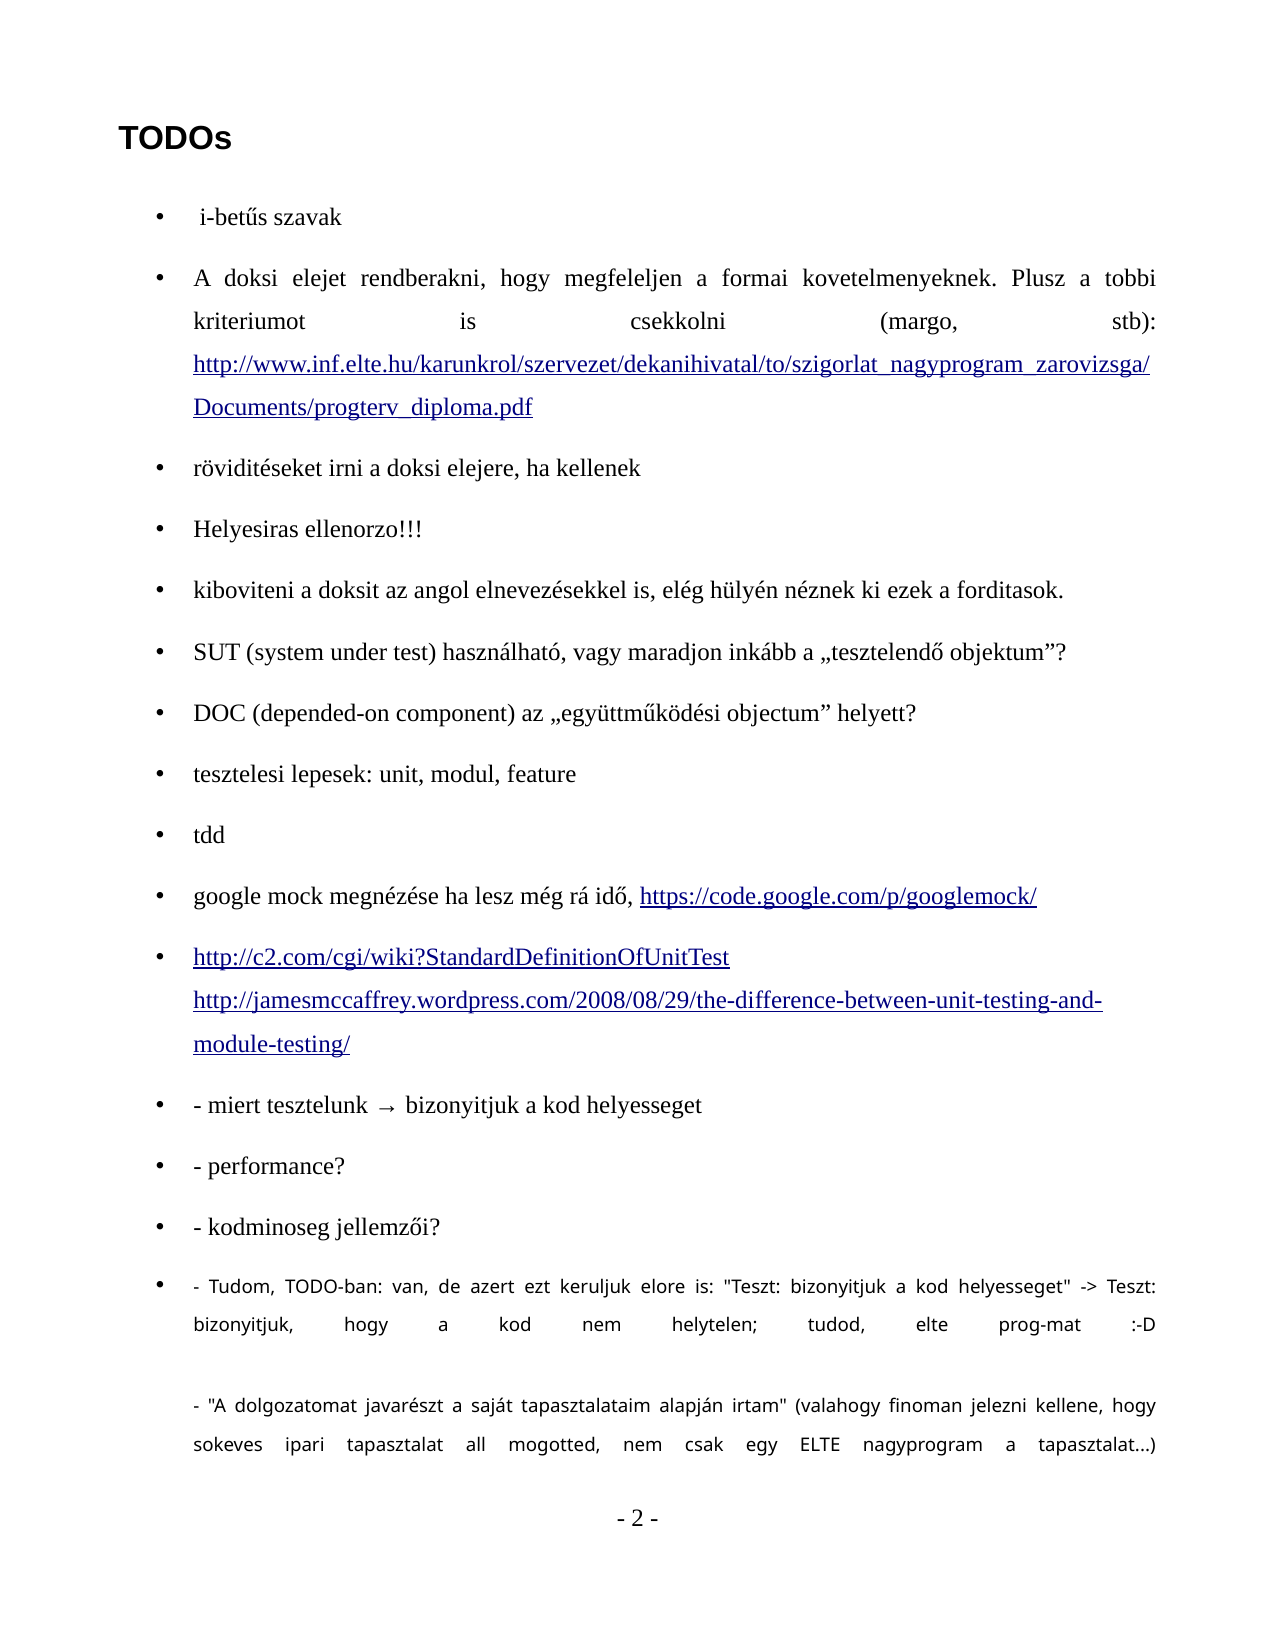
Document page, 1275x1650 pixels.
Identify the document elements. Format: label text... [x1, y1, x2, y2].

list röviditéseket irni a doksi elejere, ha kellenek [156, 453, 1157, 482]
list - performance? [156, 1151, 1157, 1180]
list A doksi elejet rendberakni, hogy megfeleljen a formai kovetelmenyeknek. Plusz a tobbi kriteriumot is csekkolni (margo, stb): http://www.inf.elte.hu/karunkrol/szervezet/dekanihivatal/to/szigorlat_nagyprogram_zarovizsga/Documents/progterv_diploma.pdf [156, 263, 1157, 421]
list tdd [156, 820, 1157, 849]
list Helyesiras ellenorzo!!! [156, 514, 1157, 543]
list DOC (depended-on component) az „együttműködési objectum” helyett? [156, 698, 1157, 727]
list - Tudom, TODO-ban: van, de azert ezt keruljuk elore is: "Teszt: bizonyitjuk a kod helyesseget" -> Teszt: bizonyitjuk, hogy a kod nem helytelen; tudod, elte prog-mat :-D - "A dolgozatomat javarészt a saját tapasztalataim alapján irtam" (valahogy finoman jelezni kellene, hogy sokeves ipari tapasztalat all mogotted, nem csak egy ELTE nagyprogram a tapasztalat...) [156, 1273, 1157, 1457]
list - miert tesztelunk → bizonyitjuk a kod helyesseget [156, 1090, 1157, 1118]
list http://c2.com/cgi/wiki?StandardDefinitionOfUnitTest http://jamesmccaffrey.wordpress.com/2008/08/29/the-difference-between-unit-testing-and-module-testing/ [156, 942, 1157, 1057]
list tesztelesi lepesek: unit, modul, feature [156, 759, 1157, 788]
list google mock megnézése ha lesz még rá idő, https://code.google.com/p/googlemock/ [156, 881, 1157, 910]
list i-betűs szavak [156, 202, 1157, 230]
list kiboviteni a doksit az angol elnevezésekkel is, elég hülyén néznek ki ezek a forditasok. [156, 576, 1157, 604]
list SUT (system under test) használható, vagy maradjon inkább a „tesztelendő objektum”? [156, 637, 1157, 665]
list - kodminoseg jellemzői? [156, 1212, 1157, 1241]
subtitle TODOs [118, 118, 1157, 157]
